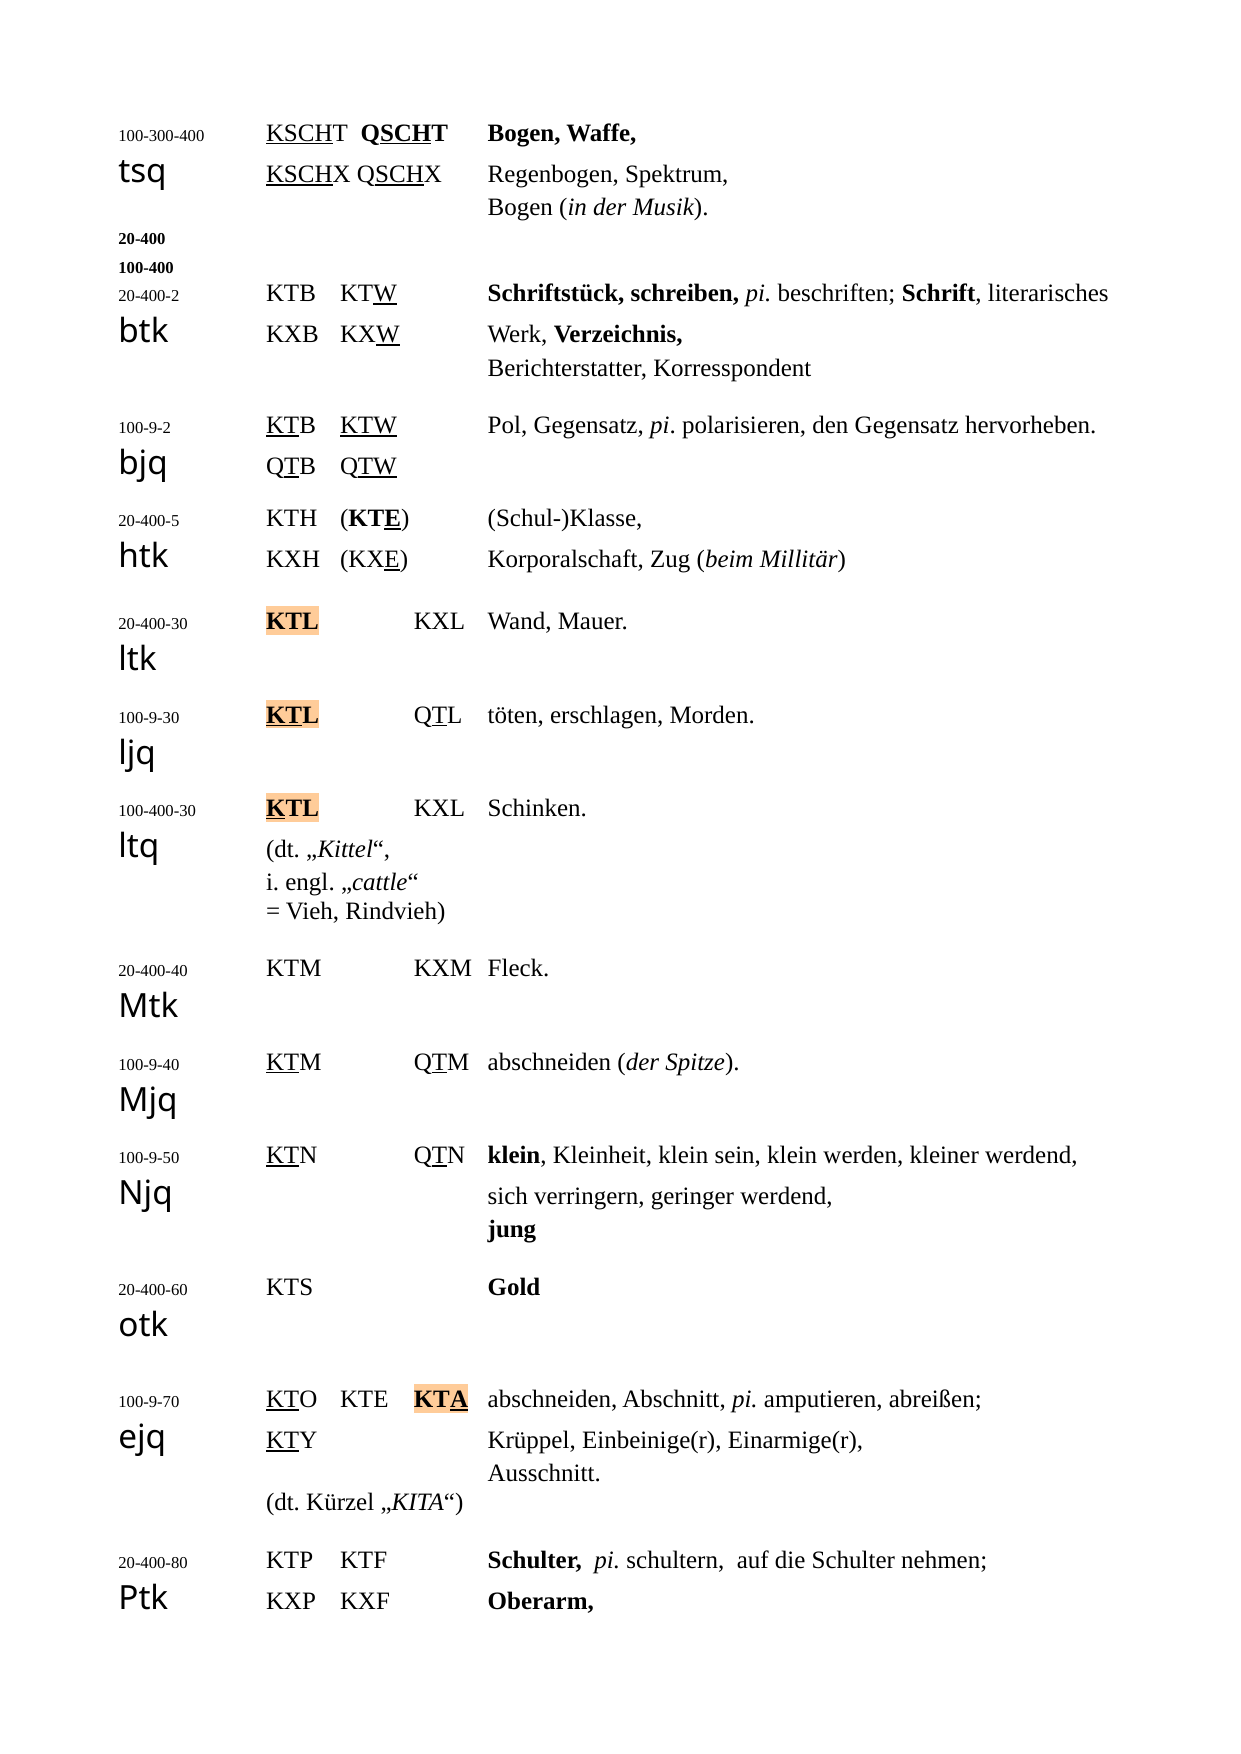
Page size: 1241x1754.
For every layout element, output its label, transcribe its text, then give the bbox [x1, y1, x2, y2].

text i. engl. „cattle“ [118, 867, 1122, 896]
text 100-9-40 KTM QTM abschneiden (der Spitze). [118, 1047, 1122, 1076]
text Ausschnitt. [118, 1458, 1122, 1487]
text 100-400-30 KTL KXL Schinken. [118, 793, 1122, 822]
text 100-400 [118, 250, 1122, 278]
text 100-300-400 KSCHT QSCHT Bogen, Waffe, [118, 118, 1122, 147]
text Njq sich verringern, geringer werdend, [118, 1169, 1122, 1214]
text (dt. Kürzel „KITA“) [118, 1487, 1122, 1516]
text 100-9-50 KTN QTN klein, Kleinheit, klein sein, klein werden, kleiner werdend, [118, 1140, 1122, 1169]
text Mtk [118, 982, 1122, 1028]
text = Vieh, Rindvieh) [118, 896, 1122, 925]
text ltq (dt. „Kittel“, [118, 822, 1122, 867]
text 100-9-70 KTO KTE KTA abschneiden, Abschnitt, pi. amputieren, abreißen; [118, 1384, 1122, 1413]
text 20-400-30 KTL KXL Wand, Mauer. [118, 606, 1122, 635]
text 20-400-80 KTP KTF Schulter, pi. schultern, auf die Schulter nehmen; [118, 1545, 1122, 1573]
text 20-400 [118, 221, 1122, 250]
text 20-400-5 KTH (KTE) (Schul-)Klasse, [118, 503, 1122, 532]
text tsq KSCHX QSCHX Regenbogen, Spektrum, [118, 147, 1122, 192]
text ltk [118, 635, 1122, 681]
text otk [118, 1301, 1122, 1346]
text 20-400-40 KTM KXM Fleck. [118, 953, 1122, 982]
text 20-400-2 KTB KTW Schriftstück, schreiben, pi. beschriften; Schrift, literarisches btk KXB KXW Werk, Verzeichnis, [118, 278, 1122, 353]
text 20-400-60 KTS Gold [118, 1272, 1122, 1301]
text bjq QTB QTW [118, 439, 1122, 484]
text Bogen (in der Musik). [118, 192, 1122, 221]
text Berichterstatter, Korresspondent [118, 353, 1122, 381]
text htk KXH (KXE) Korporalschaft, Zug (beim Millitär) [118, 532, 1122, 578]
text Ptk KXP KXF Oberarm, [118, 1573, 1122, 1619]
text Mjq [118, 1076, 1122, 1121]
text jung [118, 1214, 1122, 1243]
text 100-9-30 KTL QTL töten, erschlagen, Morden. [118, 700, 1122, 728]
text ljq [118, 728, 1122, 774]
text 100-9-2 KTB KTW Pol, Gegensatz, pi. polarisieren, den Gegensatz hervorheben. [118, 410, 1122, 439]
text ejq KTY Krüppel, Einbeinige(r), Einarmige(r), [118, 1413, 1122, 1458]
